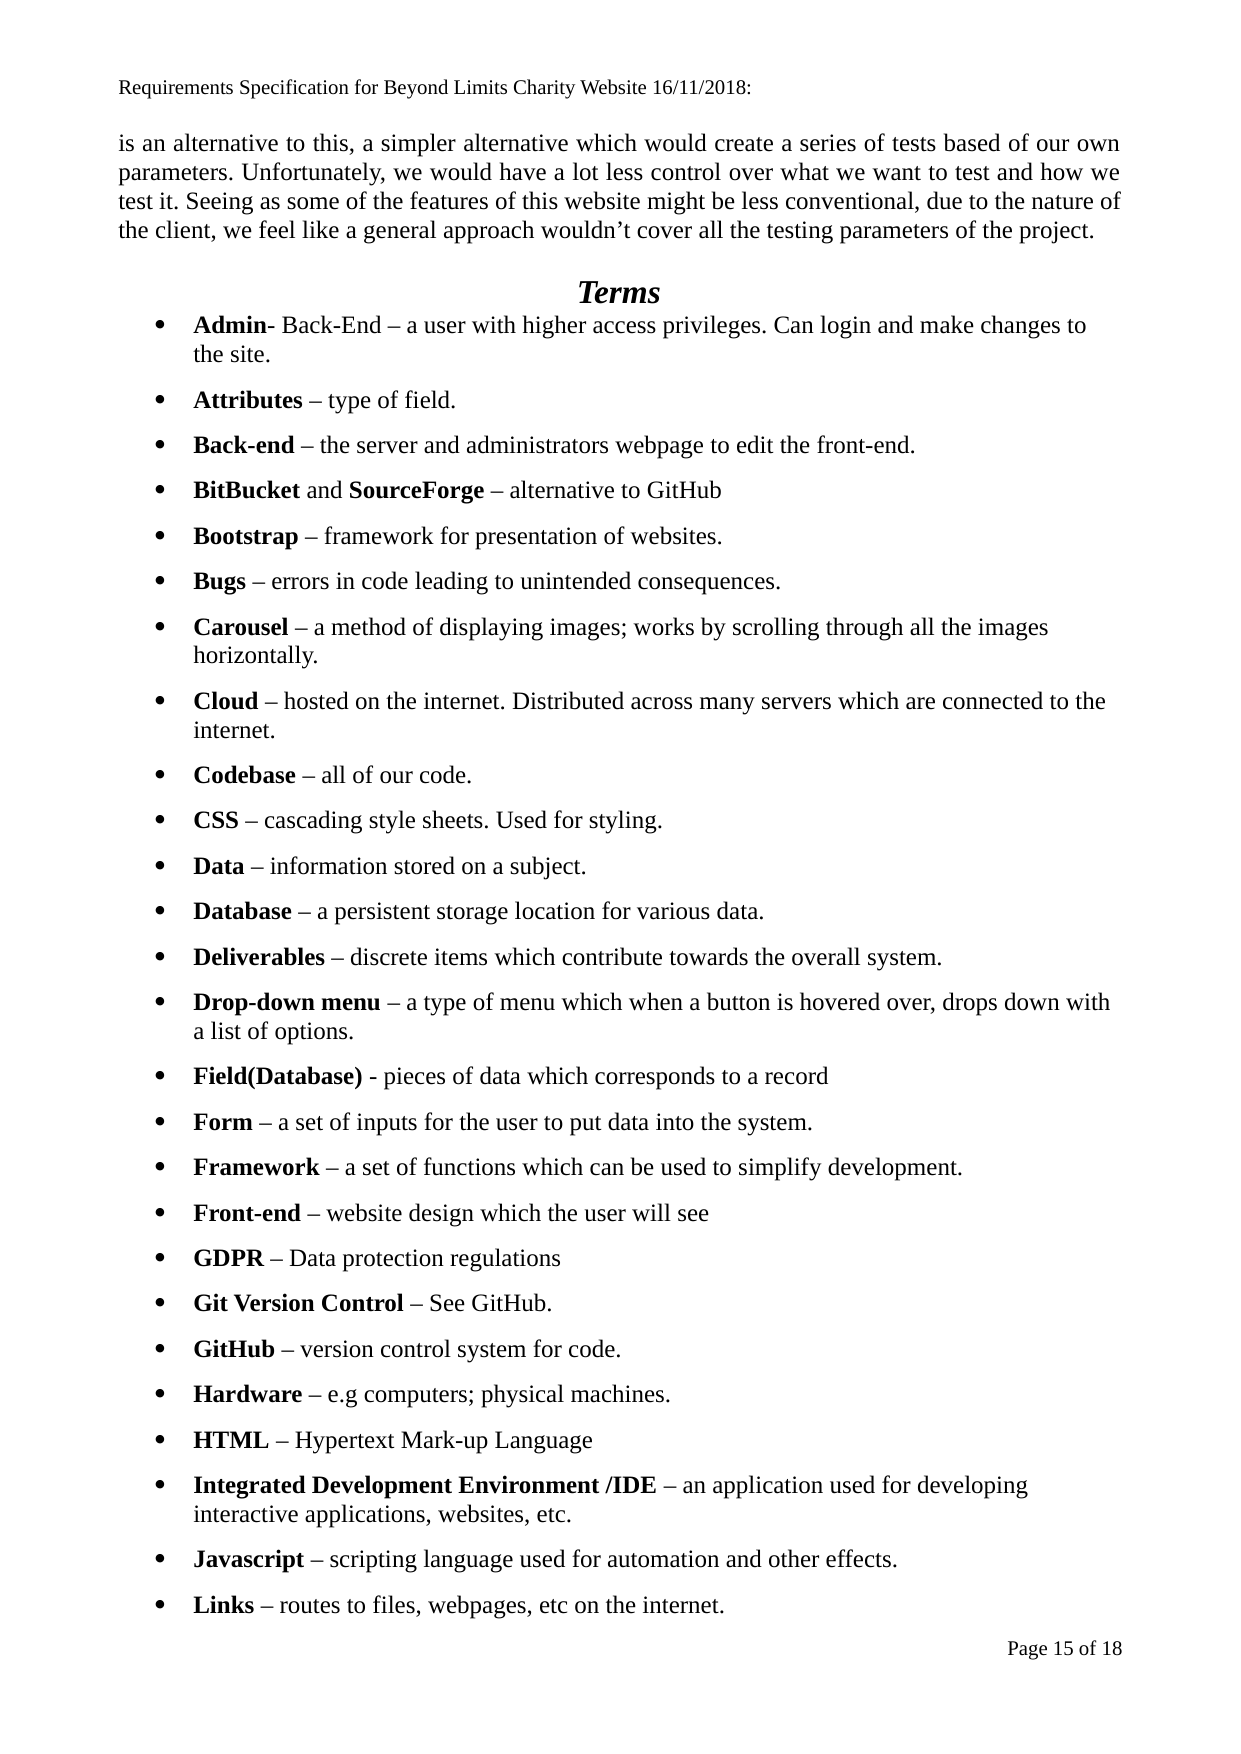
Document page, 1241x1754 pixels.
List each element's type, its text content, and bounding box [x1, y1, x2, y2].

list Framework – a set of functions which can be used to simplify development. [156, 1152, 1122, 1181]
list HTML – Hypertext Mark-up Language [156, 1425, 1122, 1453]
list Attributes – type of field. [156, 385, 1122, 413]
list GDPR – Data protection regulations [156, 1243, 1122, 1272]
text is an alternative to this, a simpler alternative which would create a series of tests based of our own parameters. Unfortunately, we would have a lot less control over what we want to test and how we test it. Seeing as some of the features of this website might be less conventional, due to the nature of the client, we feel like a general approach wouldn’t cover all the testing parameters of the project. [118, 128, 1122, 243]
list Field(Database) - pieces of data which corresponds to a record [156, 1061, 1122, 1090]
list Database – a persistent storage location for various data. [156, 896, 1122, 925]
list Codebase – all of our code. [156, 760, 1122, 789]
list Integrated Development Environment /IDE – an application used for developing interactive applications, websites, etc. [156, 1470, 1122, 1528]
list Hardware – e.g computers; physical machines. [156, 1379, 1122, 1408]
list Carousel – a method of displaying images; works by scrolling through all the images horizontally. [156, 612, 1122, 669]
list Form – a set of inputs for the user to put data into the system. [156, 1107, 1122, 1136]
list Git Version Control – See GitHub. [156, 1288, 1122, 1317]
list Admin- Back-End – a user with higher access privileges. Can login and make changes to the site. [156, 311, 1122, 368]
list Drop-down menu – a type of menu which when a button is hovered over, drops down with a list of options. [156, 987, 1122, 1045]
list Bootstrap – framework for presentation of websites. [156, 521, 1122, 550]
list GitHub – version control system for code. [156, 1334, 1122, 1363]
list Data – information stored on a subject. [156, 851, 1122, 880]
list Deliverables – discrete items which contribute towards the overall system. [156, 942, 1122, 971]
list Cloud – hosted on the internet. Distributed across many servers which are connected to the internet. [156, 686, 1122, 743]
list Links – routes to files, webpages, etc on the internet. [156, 1590, 1122, 1618]
text Terms [118, 272, 1122, 311]
list Front-end – website design which the user will see [156, 1198, 1122, 1226]
list Javascript – scripting language used for automation and other effects. [156, 1544, 1122, 1573]
list Back-end – the server and administrators webpage to edit the front-end. [156, 430, 1122, 459]
list BitBucket and SourceForge – alternative to GitHub [156, 476, 1122, 504]
list Bugs – errors in code leading to unintended consequences. [156, 566, 1122, 595]
list CSS – cascading style sheets. Used for styling. [156, 806, 1122, 834]
